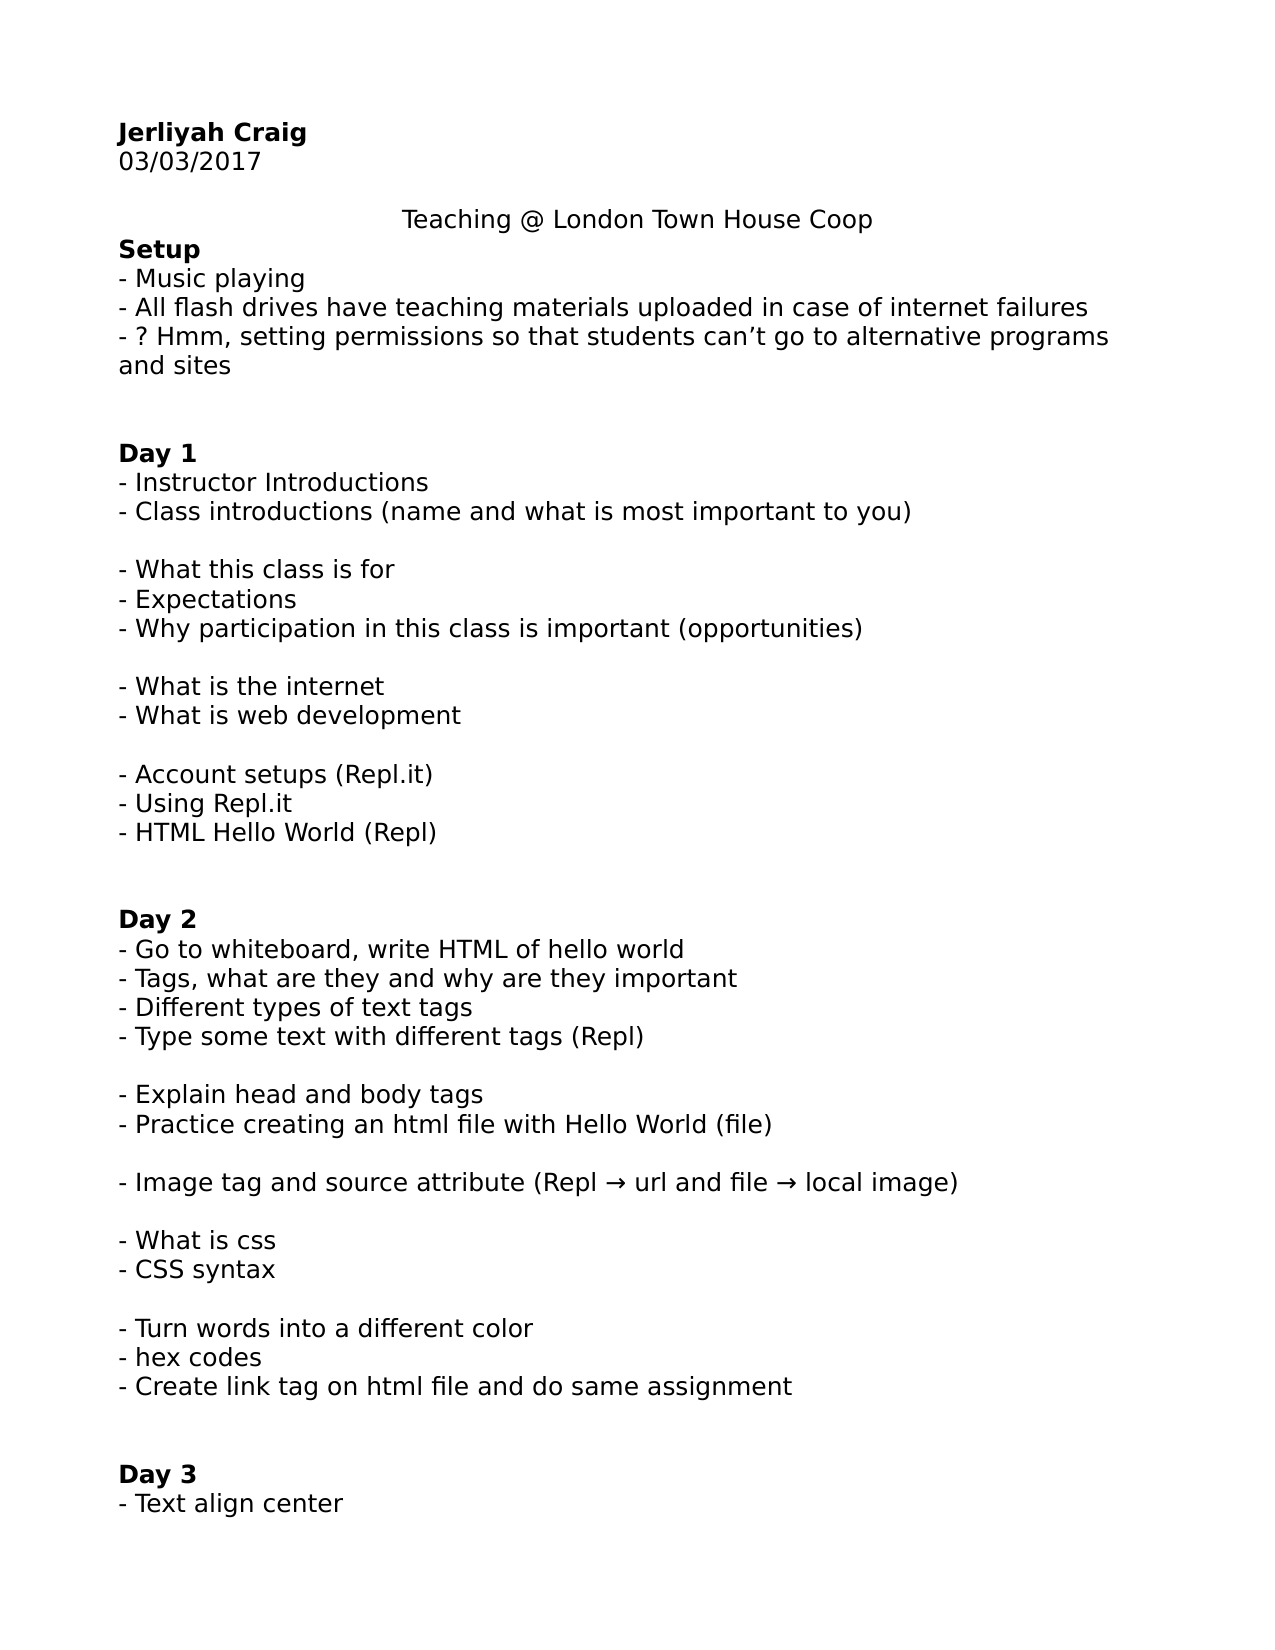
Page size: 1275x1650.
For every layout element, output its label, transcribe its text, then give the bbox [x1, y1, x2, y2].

text - Create link tag on html file and do same assignment [118, 1372, 1157, 1401]
text Teaching @ London Town House Coop [118, 206, 1157, 235]
text - Different types of text tags [118, 993, 1157, 1022]
text - Image tag and source attribute (Repl → url and file → local image) [118, 1168, 1157, 1197]
text - Explain head and body tags [118, 1081, 1157, 1110]
text - Type some text with different tags (Repl) [118, 1022, 1157, 1051]
text - What is the internet [118, 672, 1157, 701]
text - Instructor Introductions [118, 468, 1157, 497]
text - CSS syntax [118, 1256, 1157, 1285]
text - What is css [118, 1226, 1157, 1256]
text - Turn words into a different color [118, 1314, 1157, 1343]
text 03/03/2017 [118, 147, 1157, 176]
text - Why participation in this class is important (opportunities) [118, 614, 1157, 643]
text - Class introductions (name and what is most important to you) [118, 497, 1157, 526]
text - What this class is for [118, 556, 1157, 585]
text - Expectations [118, 585, 1157, 614]
text Setup [118, 235, 1157, 264]
text Day 2 [118, 906, 1157, 935]
text - ? Hmm, setting permissions so that students can’t go to alternative programs and sites [118, 322, 1157, 381]
text - Using Repl.it [118, 789, 1157, 818]
text - Text align center [118, 1489, 1157, 1518]
text - Tags, what are they and why are they important [118, 964, 1157, 993]
text - hex codes [118, 1343, 1157, 1372]
text - Go to whiteboard, write HTML of hello world [118, 935, 1157, 964]
text - What is web development [118, 701, 1157, 731]
text - All flash drives have teaching materials uploaded in case of internet failures [118, 293, 1157, 322]
text - HTML Hello World (Repl) [118, 818, 1157, 847]
text - Account setups (Repl.it) [118, 760, 1157, 789]
text Day 1 [118, 439, 1157, 468]
text - Practice creating an html file with Hello World (file) [118, 1110, 1157, 1139]
text - Music playing [118, 264, 1157, 293]
text Day 3 [118, 1460, 1157, 1489]
text Jerliyah Craig [118, 118, 1157, 147]
